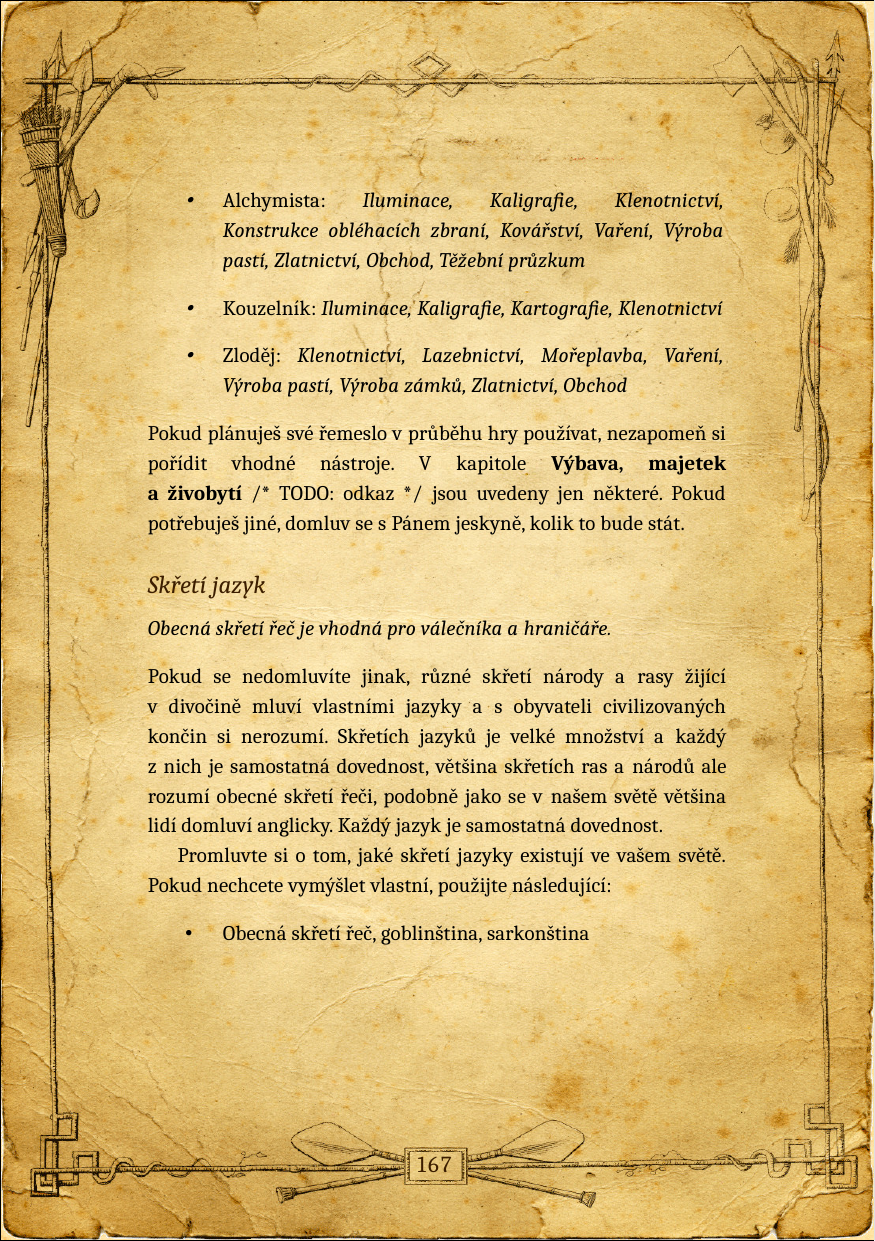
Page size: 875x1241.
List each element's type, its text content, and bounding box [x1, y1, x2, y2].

list Obecná skřetí řeč, goblinština, sarkonština [185, 922, 726, 946]
text Pokud plánuješ své řemeslo v⁠ průběhu hry používat, nezapomeň si pořídit vhodné nástroje. V⁠ kapitole Výbava, majetek a⁠ živobytí /* TODO: odkaz */ jsou uvedeny jen některé. Pokud potřebuješ jiné, domluv se s⁠ Pánem jeskyně, kolik to bude stát. [148, 422, 726, 535]
picture [1, 1, 874, 1240]
list Kouzelník: Iluminace, Kaligrafie, Kartografie, Klenotnictví [185, 296, 726, 320]
list Zloděj: Klenotnictví, Lazebnictví, Mořeplavba, Vaření, Výroba pastí, Výroba zámků, Zlatnictví, Obchod [185, 344, 726, 398]
text Obecná skřetí řeč je vhodná pro válečníka a⁠ hraničáře. [148, 617, 726, 641]
subtitle Skřetí jazyk [148, 571, 726, 599]
list Alchymista: Iluminace, Kaligrafie, Klenotnictví, Konstrukce obléhacích zbraní, Kovářství, Vaření, Výroba pastí, Zlatnictví, Obchod, Těžební průzkum [185, 189, 726, 273]
text Pokud se nedomluvíte jinak, různé skřetí národy a⁠ rasy žijící v⁠ divočině mluví vlastními jazyky a⁠ s⁠ obyvateli civilizovaných končin si nerozumí. Skřetích jazyků je velké množství a⁠ každý z⁠ nich je samostatná dovednost, většina skřetích ras a⁠ národů ale rozumí obecné skřetí řeči, podobně jako se v⁠ našem světě většina lidí domluví anglicky. Každý jazyk je samostatná dovednost. Promluvte si o⁠ tom, jaké skřetí jazyky existují ve vašem světě. Pokud nechcete vymýšlet vlastní, použijte následující: [148, 665, 726, 898]
